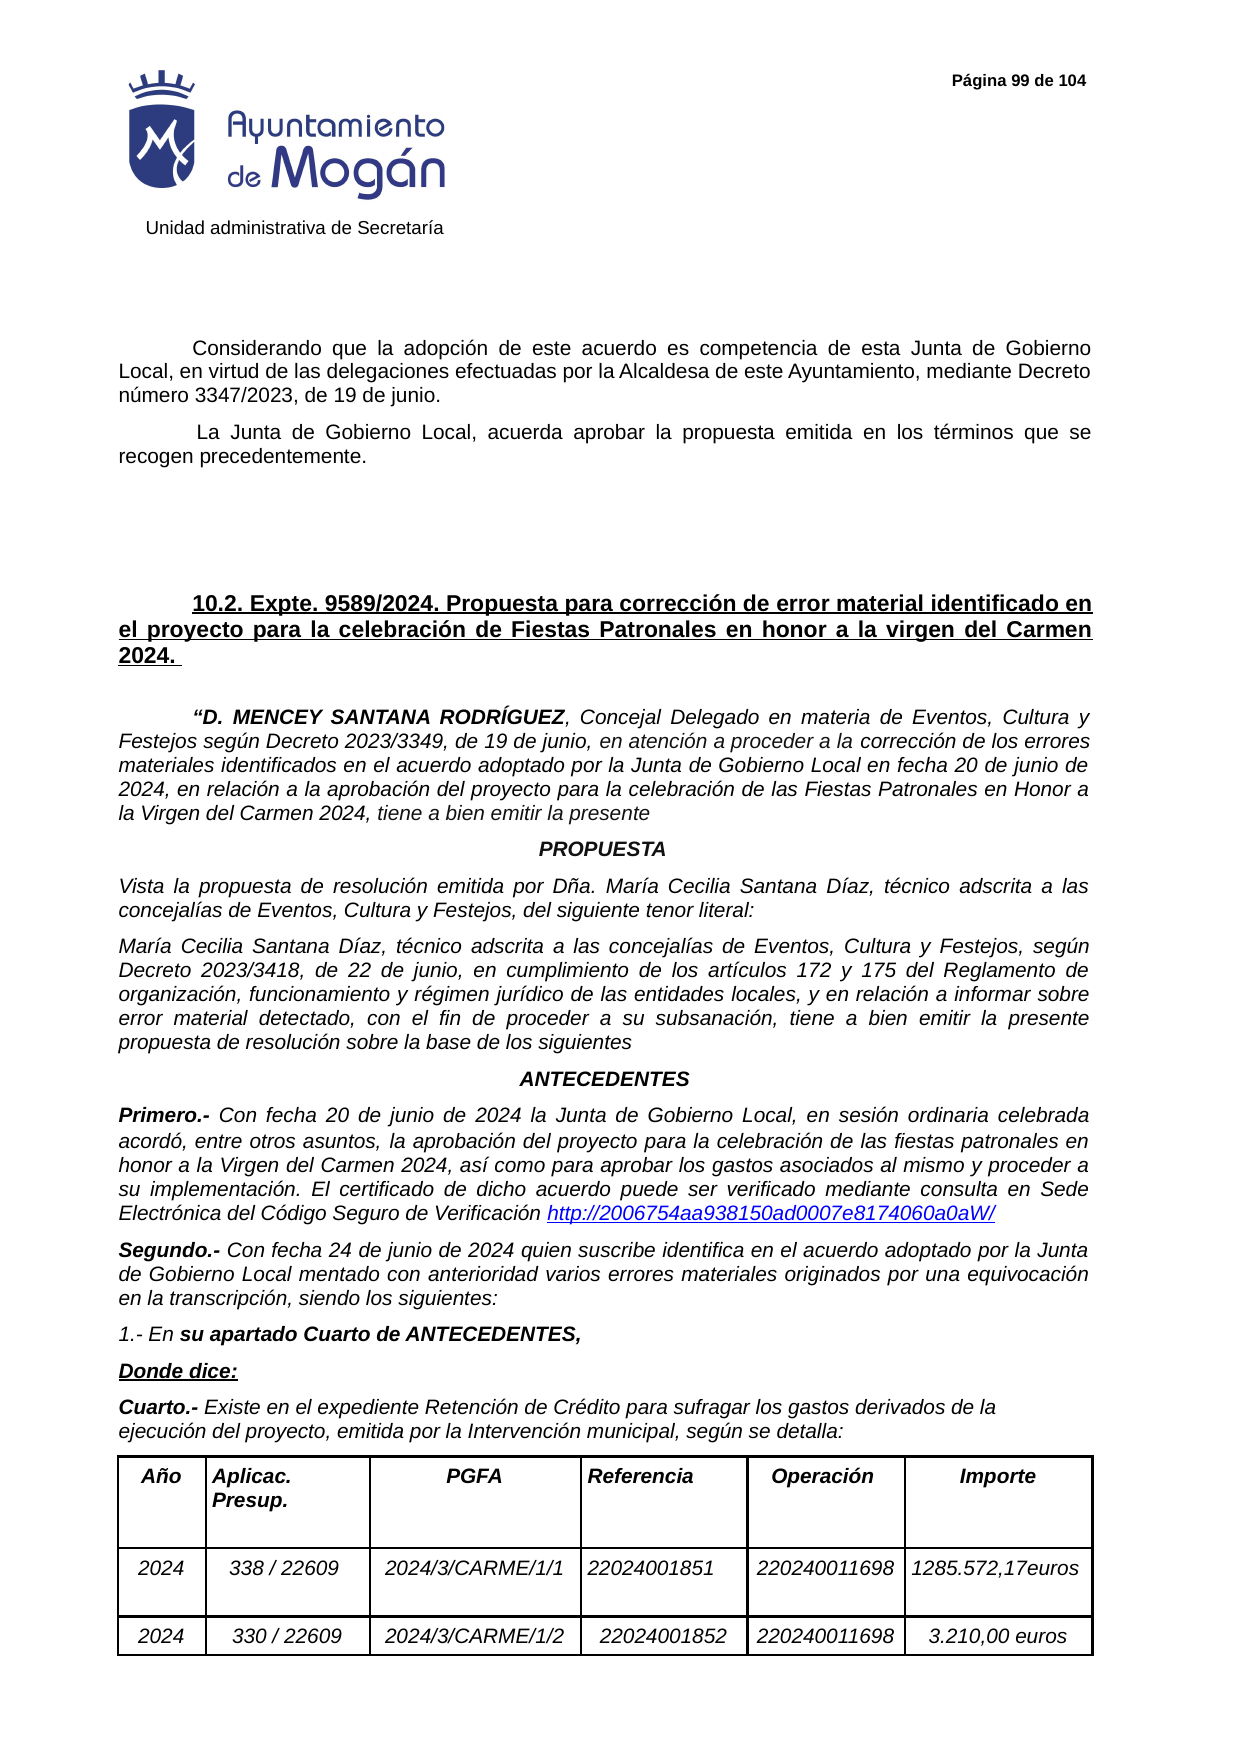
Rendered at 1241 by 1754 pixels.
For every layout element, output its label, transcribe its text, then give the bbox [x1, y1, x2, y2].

table_cell 220240011698 [749, 1549, 904, 1615]
table_header Referencia [582, 1458, 746, 1547]
text ANTECEDENTES [118, 1066, 1092, 1090]
table_cell 330 / 22609 [207, 1618, 369, 1654]
text Considerando que la adopción de este acuerdo es competencia de esta Junta de Gobierno Local, en virtud de las delegaciones efectuadas por la Alcaldesa de este Ayuntamiento, mediante Decreto número 3347/2023, de 19 de junio. [118, 335, 1092, 407]
text Vista la propuesta de resolución emitida por Dña. María Cecilia Santana Díaz, técnico adscrita a las concejalías de Eventos, Cultura y Festejos, del siguiente tenor literal: [118, 874, 1092, 922]
table_header Operación [749, 1458, 904, 1547]
text “D. MENCEY SANTANA RODRÍGUEZ, Concejal Delegado en materia de Eventos, Cultura y Festejos según Decreto 2023/3349, de 19 de junio, en atención a proceder a la corrección de los errores materiales identificados en el acuerdo adoptado por la Junta de Gobierno Local en fecha 20 de junio de 2024, en relación a la aprobación del proyecto para la celebración de las Fiestas Patronales en Honor a la Virgen del Carmen 2024, tiene a bien emitir la presente [118, 705, 1092, 825]
table_cell 338 / 22609 [207, 1549, 369, 1615]
text La Junta de Gobierno Local, acuerda aprobar la propuesta emitida en los términos que se recogen precedentemente. [118, 420, 1092, 468]
table_cell 22024001852 [582, 1618, 746, 1654]
text Cuarto.- Existe en el expediente Retención de Crédito para sufragar los gastos derivados de la ejecución del proyecto, emitida por la Intervención municipal, según se detalla: [118, 1395, 1092, 1443]
text 2024. [118, 640, 1092, 668]
table_header Importe [906, 1458, 1091, 1547]
table_cell 220240011698 [749, 1618, 904, 1654]
picture [128, 70, 445, 206]
table_cell 2024 [119, 1549, 205, 1615]
table_cell 2024/3/CARME/1/2 [371, 1618, 580, 1654]
text Segundo.- Con fecha 24 de junio de 2024 quien suscribe identifica en el acuerdo adoptado por la Junta de Gobierno Local mentado con anterioridad varios errores materiales originados por una equivocación en la transcripción, siendo los siguientes: [118, 1238, 1092, 1309]
table_header PGFA [371, 1458, 580, 1547]
table_cell 3.210,00 euros [906, 1618, 1091, 1654]
text PROPUESTA [118, 837, 1092, 861]
text 10.2. Expte. 9589/2024. Propuesta para corrección de error material identificado en el proyecto para la celebración de Fiestas Patronales en honor a la virgen del Carmen [118, 589, 1092, 639]
text Primero.- Con fecha 20 de junio de 2024 la Junta de Gobierno Local, en sesión ordinaria celebrada acordó, entre otros asuntos, la aprobación del proyecto para la celebración de las fiestas patronales en honor a la Virgen del Carmen 2024, así como para aprobar los gastos asociados al mismo y proceder a su implementación. El certificado de dicho acuerdo puede ser verificado mediante consulta en Sede Electrónica del Código Seguro de Verificación http://2006754aa938150ad0007e8174060a0aW/ [118, 1103, 1092, 1225]
table_cell 1285.572,17euros [906, 1549, 1091, 1615]
table_header Aplicac. Presup. [207, 1458, 369, 1547]
table_cell 2024 [119, 1618, 205, 1654]
text Donde dice: [118, 1358, 1092, 1382]
text María Cecilia Santana Díaz, técnico adscrita a las concejalías de Eventos, Cultura y Festejos, según Decreto 2023/3418, de 22 de junio, en cumplimiento de los artículos 172 y 175 del Reglamento de organización, funcionamiento y régimen jurídico de las entidades locales, y en relación a informar sobre error material detectado, con el fin de proceder a su subsanación, tiene a bien emitir la presente propuesta de resolución sobre la base de los siguientes [118, 934, 1092, 1054]
table_cell 2024/3/CARME/1/1 [371, 1549, 580, 1615]
table_cell 22024001851 [582, 1549, 746, 1615]
text 1.- En su apartado Cuarto de ANTECEDENTES, [118, 1322, 1092, 1346]
table_header Año [119, 1458, 205, 1547]
